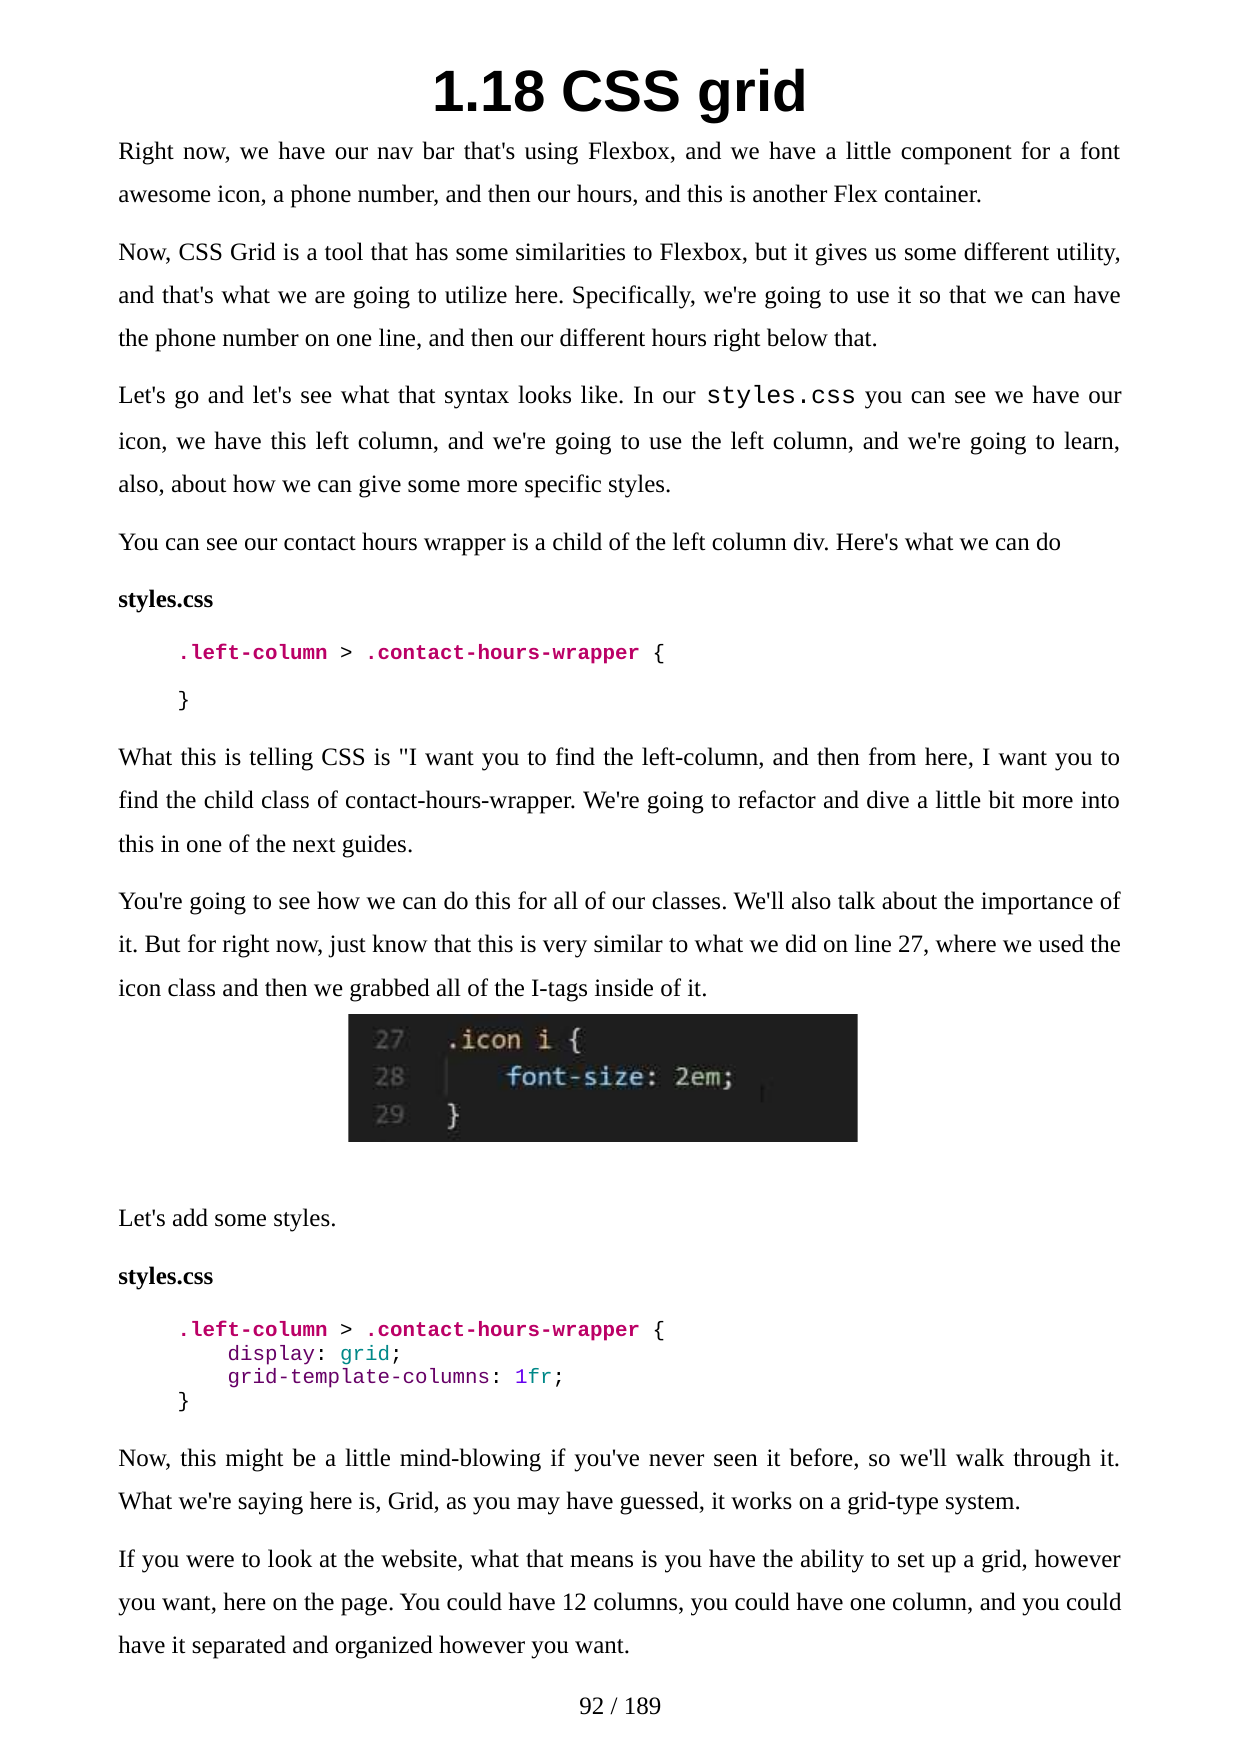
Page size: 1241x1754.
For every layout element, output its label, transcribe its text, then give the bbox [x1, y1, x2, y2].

text styles.css [118, 584, 1122, 613]
text } [177, 689, 1122, 713]
text Now, this might be a little mind-blowing if you've never seen it before, so we'll walk through it. What we're saying here is, Grid, as you may have guessed, it works on a grid-type system. [118, 1443, 1122, 1515]
text display: grid; [177, 1343, 1122, 1366]
text Now, CSS Grid is a tool that has some similarities to Flexbox, but it gives us some different utility, and that's what we are going to utilize here. Specifically, we're going to use it so that we can have the phone number on one line, and then our different hours right below that. [118, 237, 1122, 352]
text Let's go and let's see what that syntax looks like. In our styles.css you can see we have our icon, we have this left column, and we're going to use the left column, and we're going to learn, also, about how we can give some more specific styles. [118, 381, 1122, 498]
text .left-column > .contact-hours-wrapper { [177, 1319, 1122, 1343]
text .left-column > .contact-hours-wrapper { [177, 642, 1122, 666]
text Let's add some styles. [118, 1203, 1122, 1232]
text grid-template-columns: 1fr; [177, 1366, 1122, 1390]
text styles.css [118, 1261, 1122, 1290]
text If you were to look at the website, what that means is you have the ability to set up a grid, however you want, here on the page. You could have 12 columns, you could have one column, and you could have it separated and organized however you want. [118, 1544, 1122, 1659]
text What this is telling CSS is "I want you to find the left-column, and then from here, I want you to find the child class of contact-hours-wrapper. We're going to refactor and dive a little bit more into this in one of the next guides. [118, 742, 1122, 857]
text You're going to see how we can do this for all of our classes. We'll also talk about the importance of it. But for right now, just know that this is very similar to what we did on line 27, where we used the icon class and then we grabbed all of the I-tags inside of it. [118, 886, 1122, 1001]
picture [348, 1014, 858, 1142]
title 1.18 CSS grid [118, 56, 1122, 123]
text You can see our contact hours wrapper is a child of the left column div. Here's what we can do [118, 527, 1122, 555]
text } [177, 1390, 1122, 1413]
text Right now, we have our nav bar that's using Flexbox, and we have a little component for a font awesome icon, a phone number, and then our hours, and this is another Flex container. [118, 136, 1122, 208]
